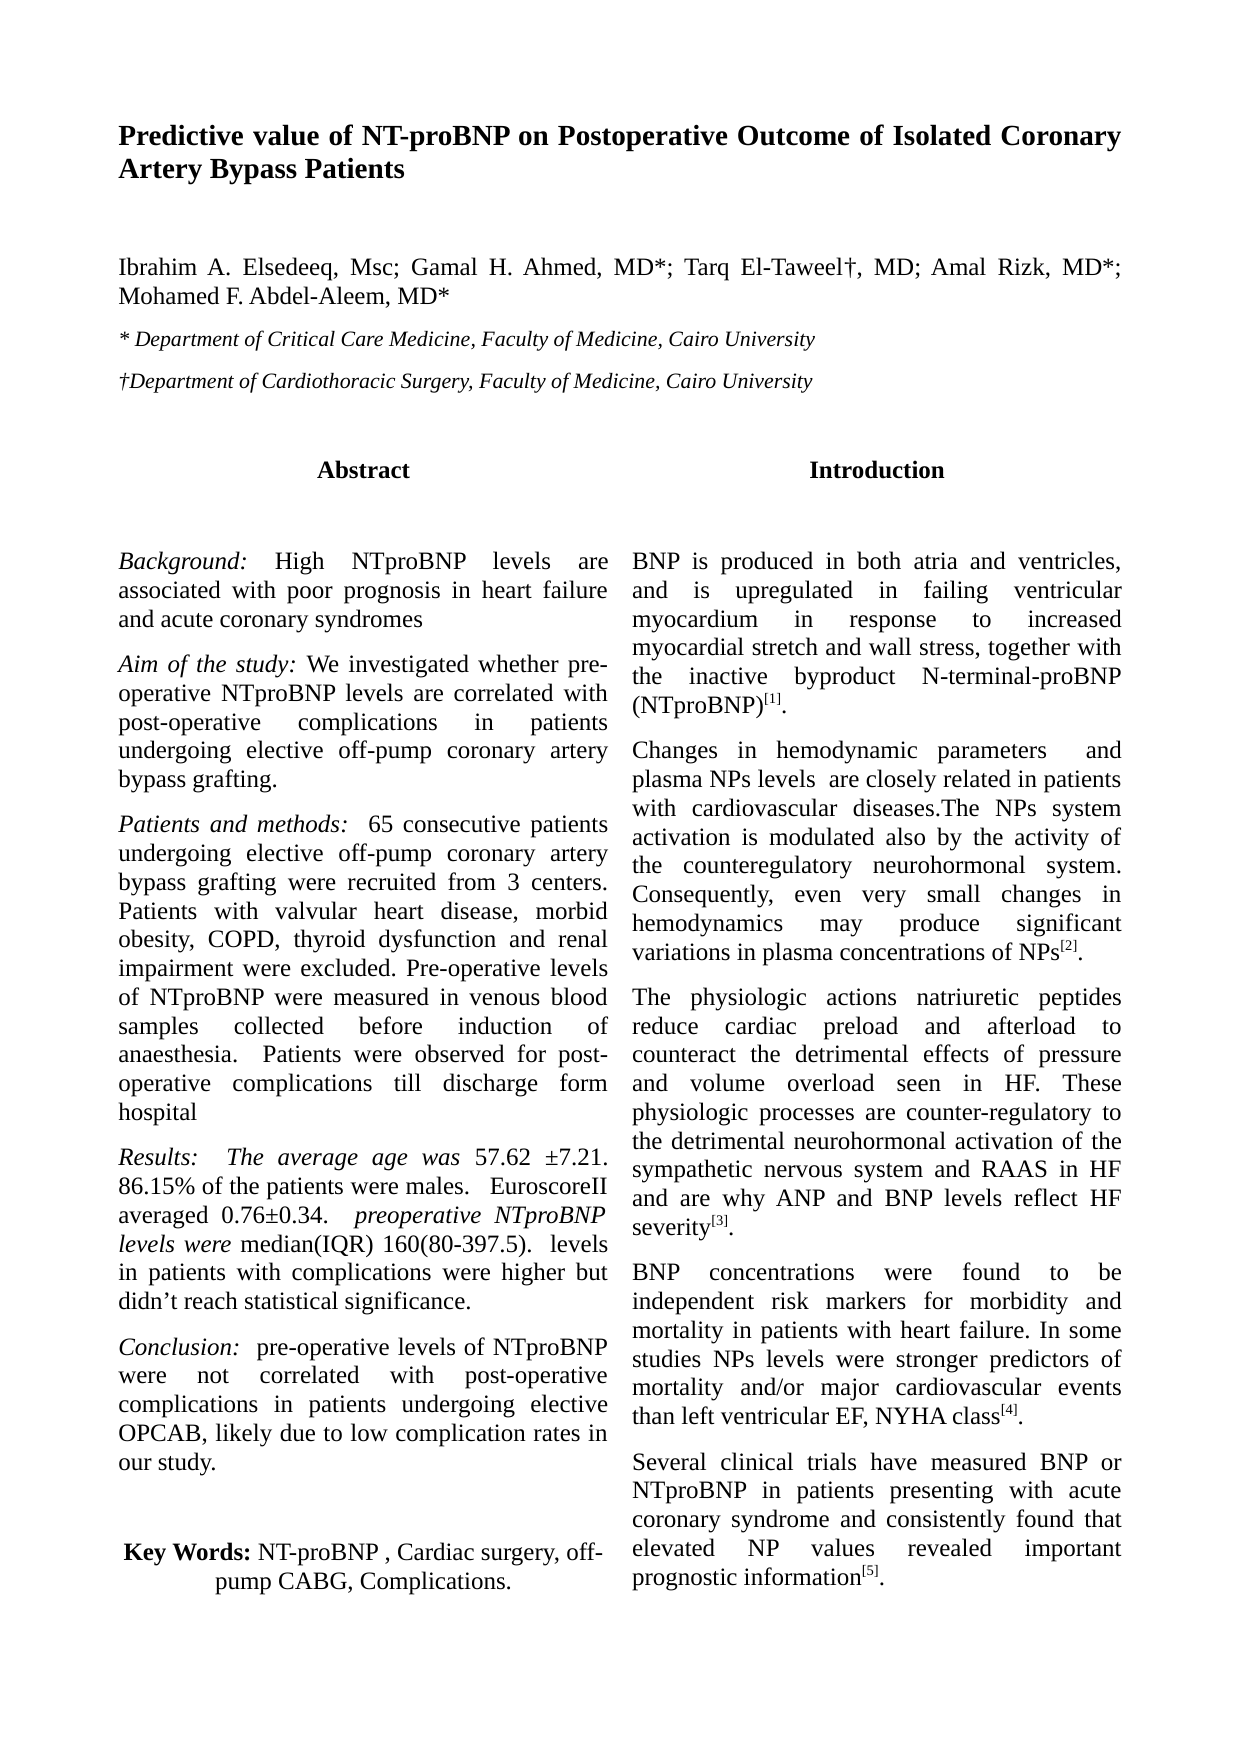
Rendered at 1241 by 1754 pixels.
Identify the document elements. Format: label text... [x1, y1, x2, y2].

text Key Words: NT-proBNP , Cardiac surgery, off-pump CABG, Complications. [118, 1537, 608, 1595]
text Background: High NTproBNP levels are associated with poor prognosis in heart failure and acute coronary syndromes [118, 546, 608, 632]
text Ibrahim A. Elsedeeq, Msc; Gamal H. Ahmed, MD*; Tarq El-Taweel†, MD; Amal Rizk, MD*; Mohamed F. Abdel-Aleem, MD* [118, 252, 1122, 309]
text BNP is produced in both atria and ventricles, and is upregulated in failing ventricular myocardium in response to increased myocardial stretch and wall stress, together with the inactive byproduct N-terminal-proBNP (NTproBNP)[1]. [632, 546, 1122, 719]
text * Department of Critical Care Medicine, Faculty of Medicine, Cairo University [118, 326, 1122, 351]
text Predictive value of NT-proBNP on Postoperative Outcome of Isolated Coronary Artery Bypass Patients [118, 118, 1122, 185]
text Introduction [632, 455, 1122, 484]
text BNP concentrations were found to be independent risk markers for morbidity and mortality in patients with heart failure. In some studies NPs levels were stronger predictors of mortality and/or major cardiovascular events than left ventricular EF, NYHA class[4]. [632, 1257, 1122, 1430]
text Several clinical trials have measured BNP or NTproBNP in patients presenting with acute coronary syndrome and consistently found that elevated NP values revealed important prognostic information[5]. [632, 1447, 1122, 1590]
text The physiologic actions natriuretic peptides reduce cardiac preload and afterload to counteract the detrimental effects of pressure and volume overload seen in HF. These physiologic processes are counter-regulatory to the detrimental neurohormonal activation of the sympathetic nervous system and RAAS in HF and are why ANP and BNP levels reflect HF severity[3]. [632, 982, 1122, 1241]
text Changes in hemodynamic parameters and plasma NPs levels are closely related in patients with cardiovascular diseases.The NPs system activation is modulated also by the activity of the counteregulatory neurohormonal system. Consequently, even very small changes in hemodynamics may produce significant variations in plasma concentrations of NPs[2]. [632, 735, 1122, 965]
text Conclusion: pre-operative levels of NTproBNP were not correlated with post-operative complications in patients undergoing elective OPCAB, likely due to low complication rates in our study. [118, 1332, 608, 1475]
text Aim of the study: We investigated whether pre-operative NTproBNP levels are correlated with post-operative complications in patients undergoing elective off-pump coronary artery bypass grafting. [118, 649, 608, 793]
text Abstract [118, 455, 608, 484]
text †Department of Cardiothoracic Surgery, Faculty of Medicine, Cairo University [118, 368, 1122, 393]
text Patients and methods: 65 consecutive patients undergoing elective off-pump coronary artery bypass grafting were recruited from 3 centers. Patients with valvular heart disease, morbid obesity, COPD, thyroid dysfunction and renal impairment were excluded. Pre-operative levels of NTproBNP were measured in venous blood samples collected before induction of anaesthesia. Patients were observed for post-operative complications till discharge form hospital [118, 809, 608, 1126]
text Results: The average age was 57.62 ±7.21. 86.15% of the patients were males. EuroscoreII averaged 0.76±0.34. preoperative NTproBNP levels were median(IQR) 160(80-397.5). levels in patients with complications were higher but didn’t reach statistical significance. [118, 1142, 608, 1315]
